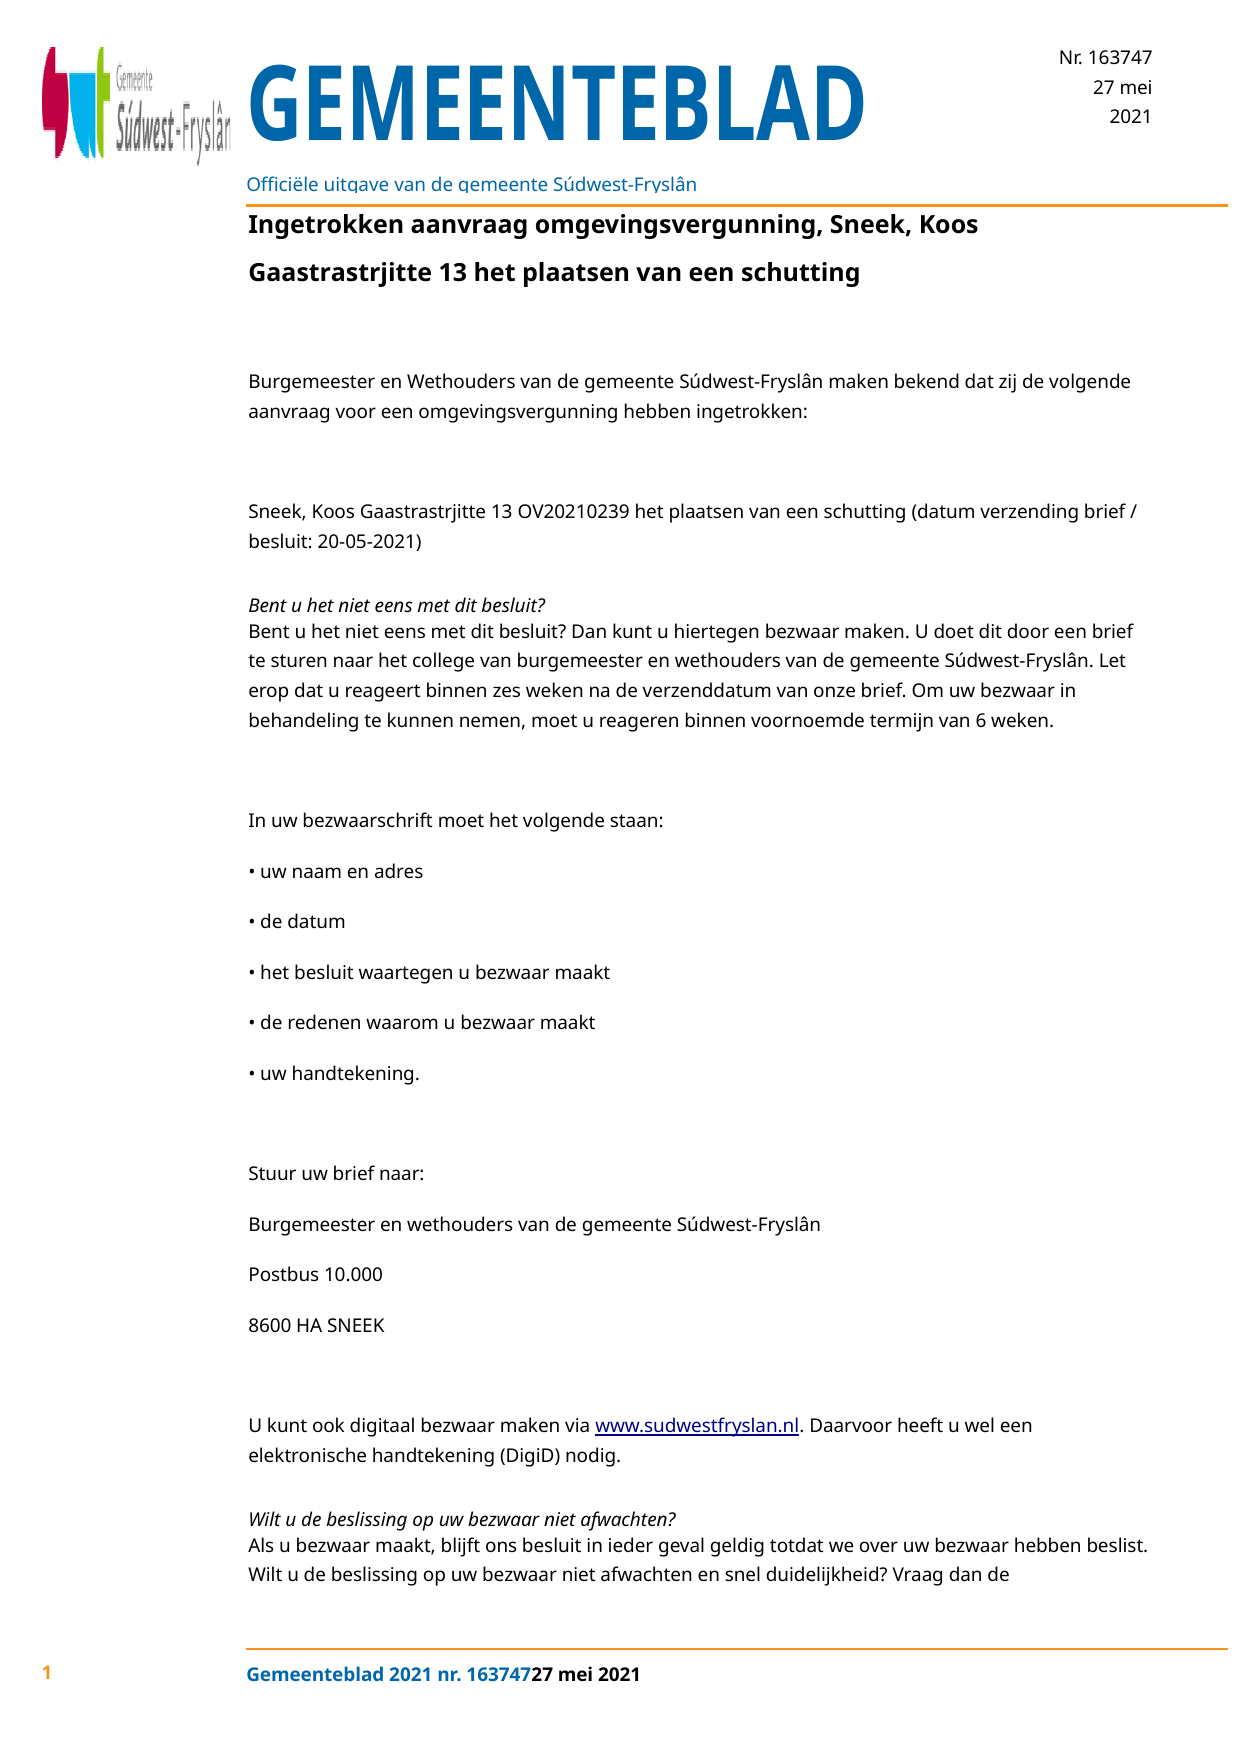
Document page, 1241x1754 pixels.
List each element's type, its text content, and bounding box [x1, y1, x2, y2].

text • het besluit waartegen u bezwaar maakt [248, 959, 1152, 984]
text Sneek, Koos Gaastrastrjitte 13 OV20210239 het plaatsen van een schutting (datum verzending brief / besluit: 20-05-2021) [248, 499, 1152, 554]
text Bent u het niet eens met dit besluit? Dan kunt u hiertegen bezwaar maken. U doet dit door een brief te sturen naar het college van burgemeester en wethouders van de gemeente Súdwest-Fryslân. Let erop dat u reageert binnen zes weken na de verzenddatum van onze brief. Om uw bezwaar in behandeling te kunnen nemen, moet u reageren binnen voornoemde termijn van 6 weken. [248, 618, 1152, 732]
text • de redenen waarom u bezwaar maakt [248, 1009, 1152, 1035]
picture [41, 47, 231, 172]
text • uw handtekening. [248, 1060, 1152, 1085]
text Bent u het niet eens met dit besluit? [248, 592, 1152, 618]
text Stuur uw brief naar: [248, 1161, 1152, 1186]
text In uw bezwaarschrift moet het volgende staan: [248, 808, 1152, 833]
text 8600 HA SNEEK [248, 1312, 1152, 1337]
text Postbus 10.000 [248, 1261, 1152, 1287]
text • uw naam en adres [248, 858, 1152, 884]
text Burgemeester en wethouders van de gemeente Súdwest-Fryslân [248, 1211, 1152, 1237]
text Ingetrokken aanvraag omgevingsvergunning, Sneek, Koos Gaastrastrjitte 13 het plaatsen van een schutting [248, 207, 1152, 288]
text Als u bezwaar maakt, blijft ons besluit in ieder geval geldig totdat we over uw bezwaar hebben beslist. Wilt u de beslissing op uw bezwaar niet afwachten en snel duidelijkheid? Vraag dan de [248, 1532, 1152, 1587]
text • de datum [248, 908, 1152, 934]
text U kunt ook digitaal bezwaar maken via www.sudwestfryslan.nl. Daarvoor heeft u wel een elektronische handtekening (DigiD) nodig. [248, 1413, 1152, 1468]
text Burgemeester en Wethouders van de gemeente Súdwest-Fryslân maken bekend dat zij de volgende aanvraag voor een omgevingsvergunning hebben ingetrokken: [248, 368, 1152, 424]
text Wilt u de beslissing op uw bezwaar niet afwachten? [248, 1506, 1152, 1532]
